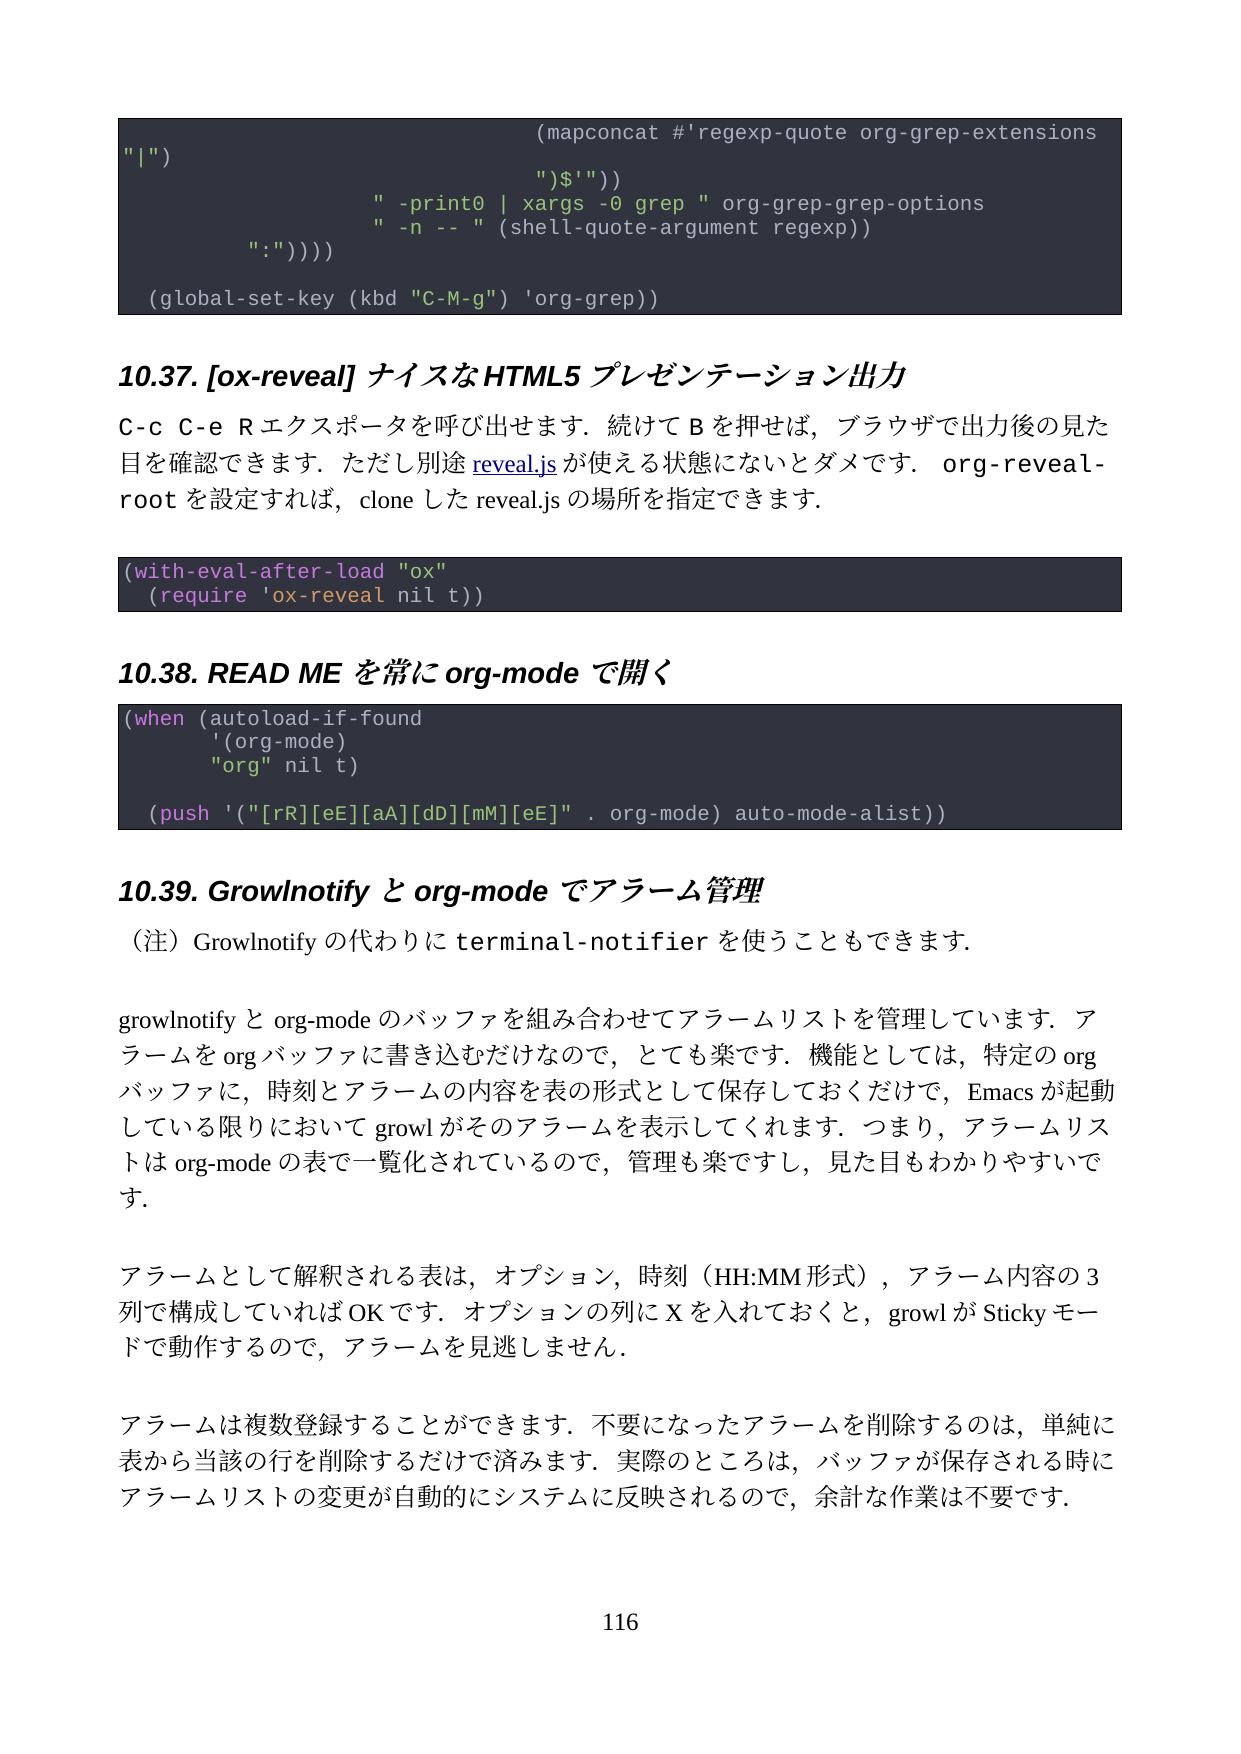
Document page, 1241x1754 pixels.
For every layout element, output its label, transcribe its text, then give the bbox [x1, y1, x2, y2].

text （注）Growlnotify の代わりに terminal-notifier を使うこともできます． [118, 922, 1122, 987]
text アラームは複数登録することができます．不要になったアラームを削除するのは，単純に表から当該の行を削除するだけで済みます．実際のところは，バッファが保存される時にアラームリストの変更が自動的にシステムに反映されるので，余計な作業は不要です． [118, 1405, 1122, 1542]
text ":")))) [119, 236, 1121, 260]
subtitle [ox-reveal] ナイスなHTML5プレゼンテーション出力 [118, 353, 1122, 394]
text growlnotify と org-mode のバッファを組み合わせてアラームリストを管理しています．アラームをorgバッファに書き込むだけなので，とても楽です．機能としては，特定のorgバッファに，時刻とアラームの内容を表の形式として保存しておくだけで，Emacs が起動している限りにおいて growl がそのアラームを表示してくれます．つまり，アラームリストは org-mode の表で一覧化されているので，管理も楽ですし，見た目もわかりやすいです． [118, 999, 1122, 1244]
text (require 'ox-reveal nil t)) [119, 581, 1121, 611]
text ")$'")) [119, 165, 1121, 189]
text "org" nil t) [119, 751, 1121, 775]
text '(org-mode) [119, 728, 1121, 751]
text (global-set-key (kbd "C-M-g") 'org-grep)) [119, 284, 1121, 314]
text " -print0 | xargs -0 grep " org-grep-grep-options [119, 189, 1121, 213]
text アラームとして解釈される表は，オプション，時刻（HH:MM形式），アラーム内容の3列で構成していればOKです．オプションの列にXを入れておくと，growl がStickyモードで動作するので，アラームを見逃しません． [118, 1256, 1122, 1393]
text (when (autoload-if-found [119, 705, 1121, 728]
text (with-eval-after-load "ox" [119, 558, 1121, 581]
text C-c C-e R エクスポータを呼び出せます．続けて B を押せば，ブラウザで出力後の見た目を確認できます．ただし別途 reveal.js が使える状態にないとダメです． org-reveal-root を設定すれば，clone した reveal.js の場所を指定できます． [118, 407, 1122, 544]
text (mapconcat #'regexp-quote org-grep-extensions "|") [119, 119, 1121, 165]
subtitle Growlnotify と org-mode でアラーム管理 [118, 867, 1122, 909]
text " -n -- " (shell-quote-argument regexp)) [119, 213, 1121, 236]
subtitle READ ME を常に org-mode で開く [118, 649, 1122, 691]
text (push '("[rR][eE][aA][dD][mM][eE]" . org-mode) auto-mode-alist)) [119, 798, 1121, 829]
